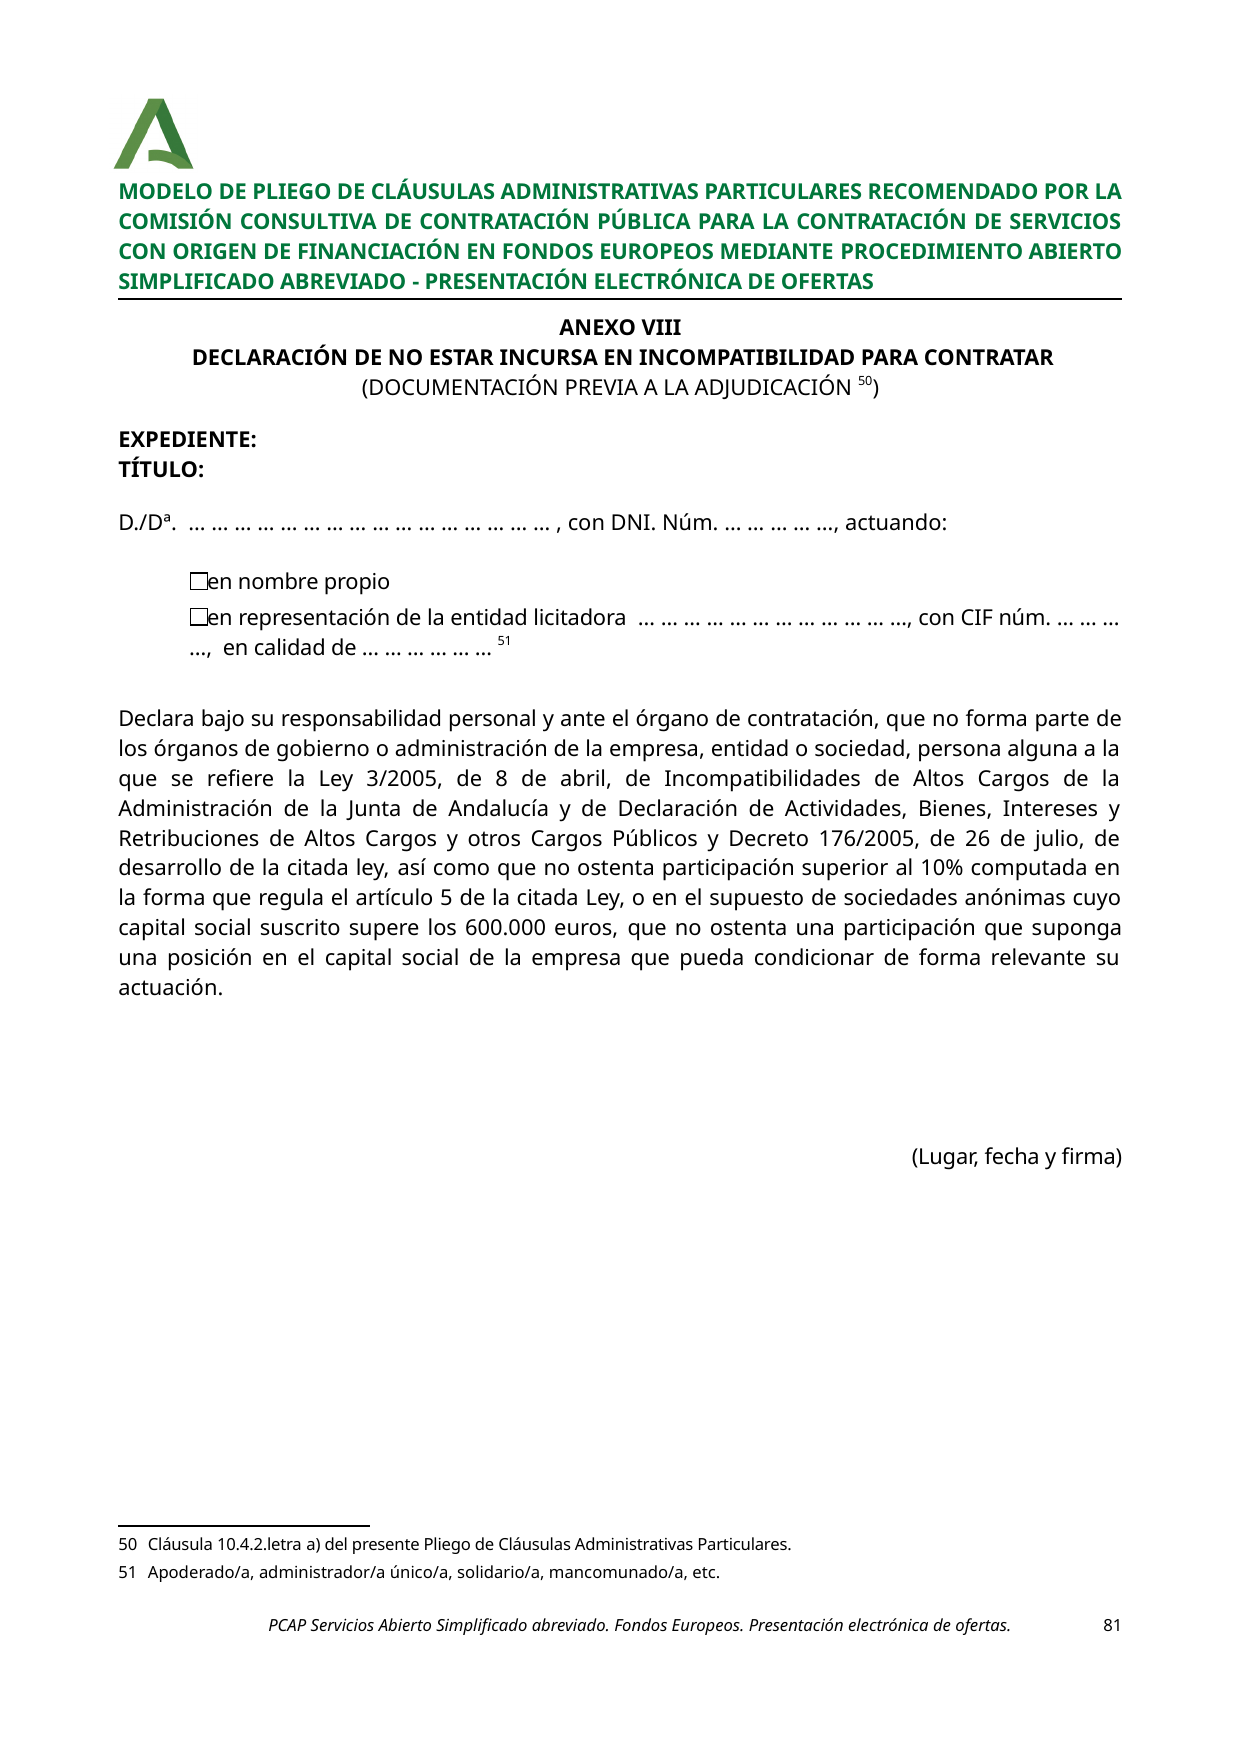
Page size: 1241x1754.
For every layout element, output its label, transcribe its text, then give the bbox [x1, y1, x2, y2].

text (Lugar, fecha y firma) [118, 1141, 1122, 1171]
text en nombre propio [189, 566, 1122, 596]
text Apoderado/a, administrador/a único/a, solidario/a, mancomunado/a, etc. [118, 1561, 1122, 1584]
text Declara bajo su responsabilidad personal y ante el órgano de contratación, que no forma parte de los órganos de gobierno o administración de la empresa, entidad o sociedad, persona alguna a la que se refiere la Ley 3/2005, de 8 de abril, de Incompatibilidades de Altos Cargos de la Administración de la Junta de Andalucía y de Declaración de Actividades, Bienes, Intereses y Retribuciones de Altos Cargos y otros Cargos Públicos y Decreto 176/2005, de 26 de julio, de desarrollo de la citada ley, así como que no ostenta participación superior al 10% computada en la forma que regula el artículo 5 de la citada Ley, o en el supuesto de sociedades anónimas cuyo capital social suscrito supere los 600.000 euros, que no ostenta una participación que suponga una posición en el capital social de la empresa que pueda condicionar de forma relevante su actuación. [118, 703, 1122, 1001]
text Cláusula 10.4.2.letra a) del presente Pliego de Cláusulas Administrativas Particulares. [118, 1532, 1122, 1555]
text ANEXO VIII [118, 312, 1122, 342]
text D./Dª. … … … … … … … … … … … … … … … … , con DNI. Núm. … … … … …, actuando: [118, 507, 1122, 536]
text en representación de la entidad licitadora … … … … … … … … … … … …, con CIF núm. … … … …, en calidad de … … … … … … [189, 602, 1122, 662]
text DECLARACIÓN DE NO ESTAR INCURSA EN INCOMPATIBILIDAD PARA CONTRATAR [118, 342, 1122, 372]
text (DOCUMENTACIÓN PREVIA A LA ADJUDICACIÓN ) [118, 372, 1122, 402]
text EXPEDIENTE: [118, 424, 1122, 454]
text MODELO DE PLIEGO DE CLÁUSULAS ADMINISTRATIVAS PARTICULARES RECOMENDADO POR LA COMISIÓN CONSULTIVA DE CONTRATACIÓN PÚBLICA PARA LA CONTRATACIÓN DE SERVICIOS CON ORIGEN DE FINANCIACIÓN EN FONDOS EUROPEOS MEDIANTE PROCEDIMIENTO ABIERTO SIMPLIFICADO ABREVIADO - PRESENTACIÓN ELECTRÓNICA DE OFERTAS [118, 176, 1122, 298]
picture [109, 94, 198, 173]
text TÍTULO: [118, 454, 1122, 484]
